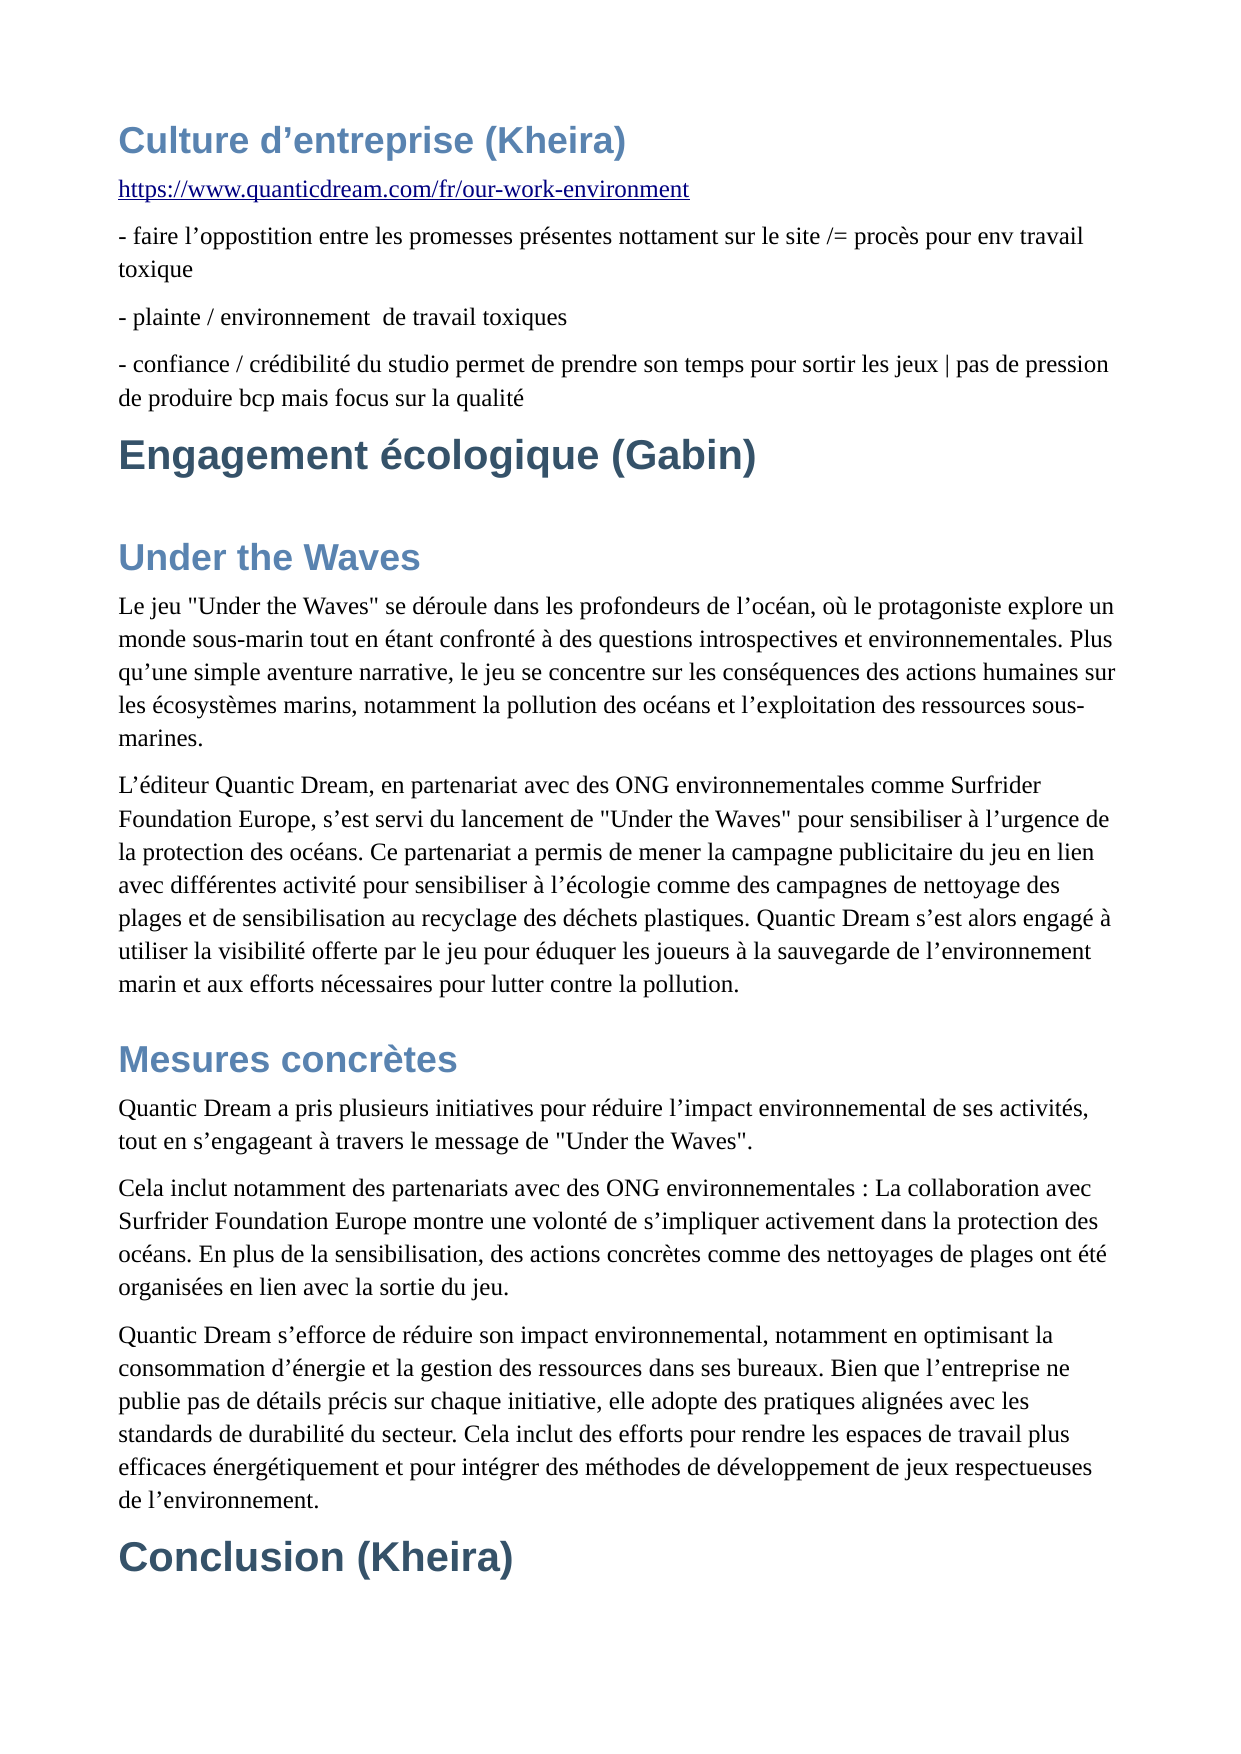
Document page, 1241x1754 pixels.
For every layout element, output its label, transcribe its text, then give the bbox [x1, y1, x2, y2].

subtitle Conclusion (Kheira) [118, 1533, 1122, 1581]
text Quantic Dream a pris plusieurs initiatives pour réduire l’impact environnemental de ses activités, tout en s’engageant à travers le message de "Under the Waves". [118, 1093, 1122, 1154]
text - confiance / crédibilité du studio permet de prendre son temps pour sortir les jeux | pas de pression de produire bcp mais focus sur la qualité [118, 349, 1122, 411]
text - faire l’oppostition entre les promesses présentes nottament sur le site /= procès pour env travail toxique [118, 221, 1122, 283]
text https://www.quanticdream.com/fr/our-work-environment [118, 174, 1122, 202]
text - plainte / environnement de travail toxiques [118, 302, 1122, 331]
subtitle Engagement écologique (Gabin) [118, 430, 1122, 478]
text Cela inclut notamment des partenariats avec des ONG environnementales : La collaboration avec Surfrider Foundation Europe montre une volonté de s’impliquer activement dans la protection des océans. En plus de la sensibilisation, des actions concrètes comme des nettoyages de plages ont été organisées en lien avec la sortie du jeu. [118, 1173, 1122, 1301]
text L’éditeur Quantic Dream, en partenariat avec des ONG environnementales comme Surfrider Foundation Europe, s’est servi du lancement de "Under the Waves" pour sensibiliser à l’urgence de la protection des océans. Ce partenariat a permis de mener la campagne publicitaire du jeu en lien avec différentes activité pour sensibiliser à l’écologie comme des campagnes de nettoyage des plages et de sensibilisation au recyclage des déchets plastiques. Quantic Dream s’est alors engagé à utiliser la visibilité offerte par le jeu pour éduquer les joueurs à la sauvegarde de l’environnement marin et aux efforts nécessaires pour lutter contre la pollution. [118, 771, 1122, 997]
subtitle Mesures concrètes [118, 1037, 1122, 1080]
subtitle Culture d’entreprise (Kheira) [118, 118, 1122, 161]
subtitle Under the Waves [118, 535, 1122, 578]
text Le jeu "Under the Waves" se déroule dans les profondeurs de l’océan, où le protagoniste explore un monde sous-marin tout en étant confronté à des questions introspectives et environnementales. Plus qu’une simple aventure narrative, le jeu se concentre sur les conséquences des actions humaines sur les écosystèmes marins, notamment la pollution des océans et l’exploitation des ressources sous-marines. [118, 591, 1122, 752]
text Quantic Dream s’efforce de réduire son impact environnemental, notamment en optimisant la consommation d’énergie et la gestion des ressources dans ses bureaux. Bien que l’entreprise ne publie pas de détails précis sur chaque initiative, elle adopte des pratiques alignées avec les standards de durabilité du secteur. Cela inclut des efforts pour rendre les espaces de travail plus efficaces énergétiquement et pour intégrer des méthodes de développement de jeux respectueuses de l’environnement. [118, 1320, 1122, 1514]
